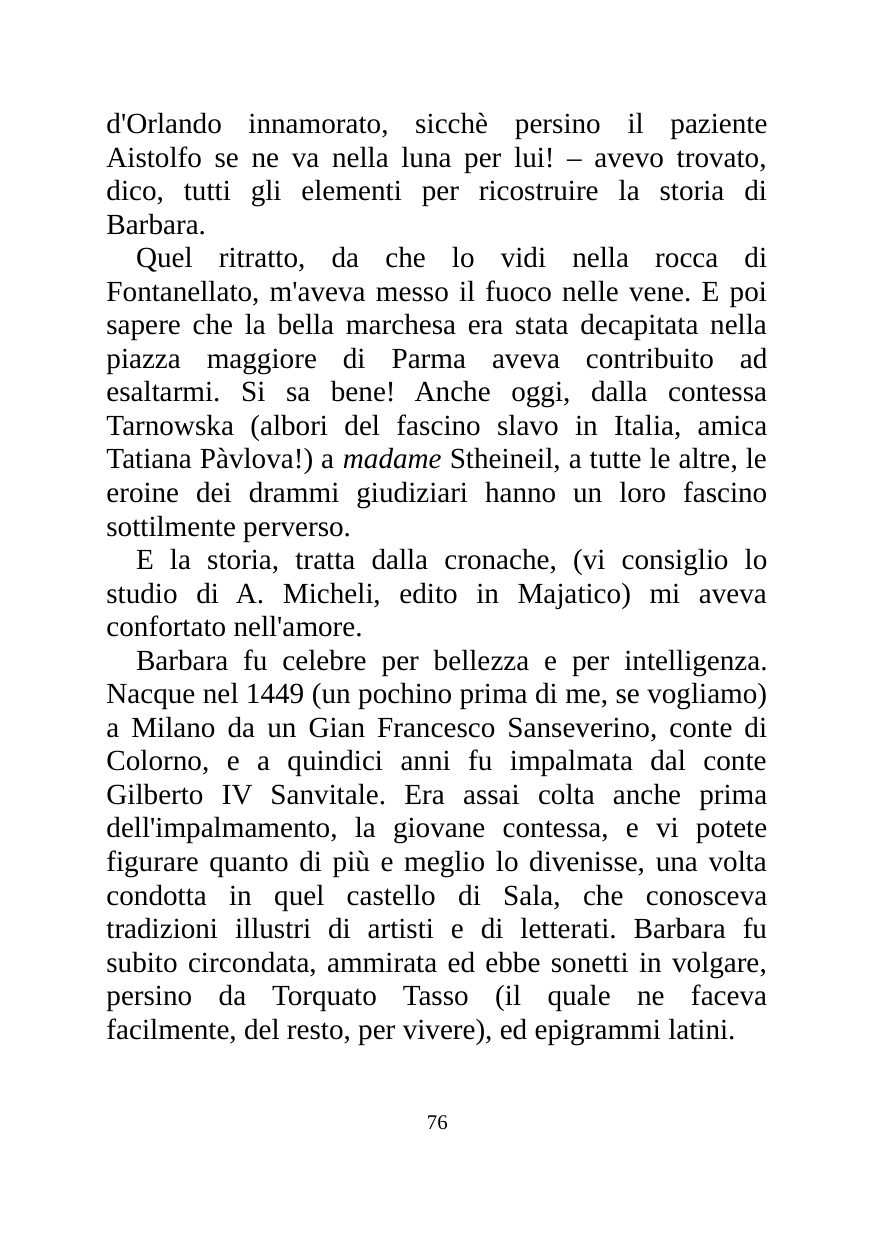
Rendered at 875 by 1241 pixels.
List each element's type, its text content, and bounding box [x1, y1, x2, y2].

text Barbara fu celebre per bellezza e per intelligenza. Nacque nel 1449 (un pochino prima di me, se vogliamo) a Milano da un Gian Francesco Sanseverino, conte di Colorno, e a quindici anni fu impalmata dal conte Gilberto IV Sanvitale. Era assai colta anche prima dell'impalmamento, la giovane contessa, e vi potete figurare quanto di più e meglio lo divenisse, una volta condotta in quel castello di Sala, che conosceva tradizioni illustri di artisti e di letterati. Barbara fu subito circondata, ammirata ed ebbe sonetti in volgare, persino da Torquato Tasso (il quale ne faceva facilmente, del resto, per vivere), ed epigrammi latini. [106, 643, 768, 1045]
text E la storia, tratta dalla cronache, (vi consiglio lo studio di A. Micheli, edito in Majatico) mi aveva confortato nell'amore. [106, 542, 768, 643]
text Quel ritratto, da che lo vidi nella rocca di Fontanellato, m'aveva messo il fuoco nelle vene. E poi sapere che la bella marchesa era stata decapitata nella piazza maggiore di Parma aveva contribuito ad esaltarmi. Si sa bene! Anche oggi, dalla contessa Tarnowska (albori del fascino slavo in Italia, amica Tatiana Pàvlova!) a madame Stheineil, a tutte le altre, le eroine dei drammi giudiziari hanno un loro fascino sottilmente perverso. [106, 240, 768, 542]
text d'Orlando innamorato, sicchè persino il paziente Aistolfo se ne va nella luna per lui! – avevo trovato, dico, tutti gli elementi per ricostruire la storia di Barbara. [106, 106, 768, 240]
